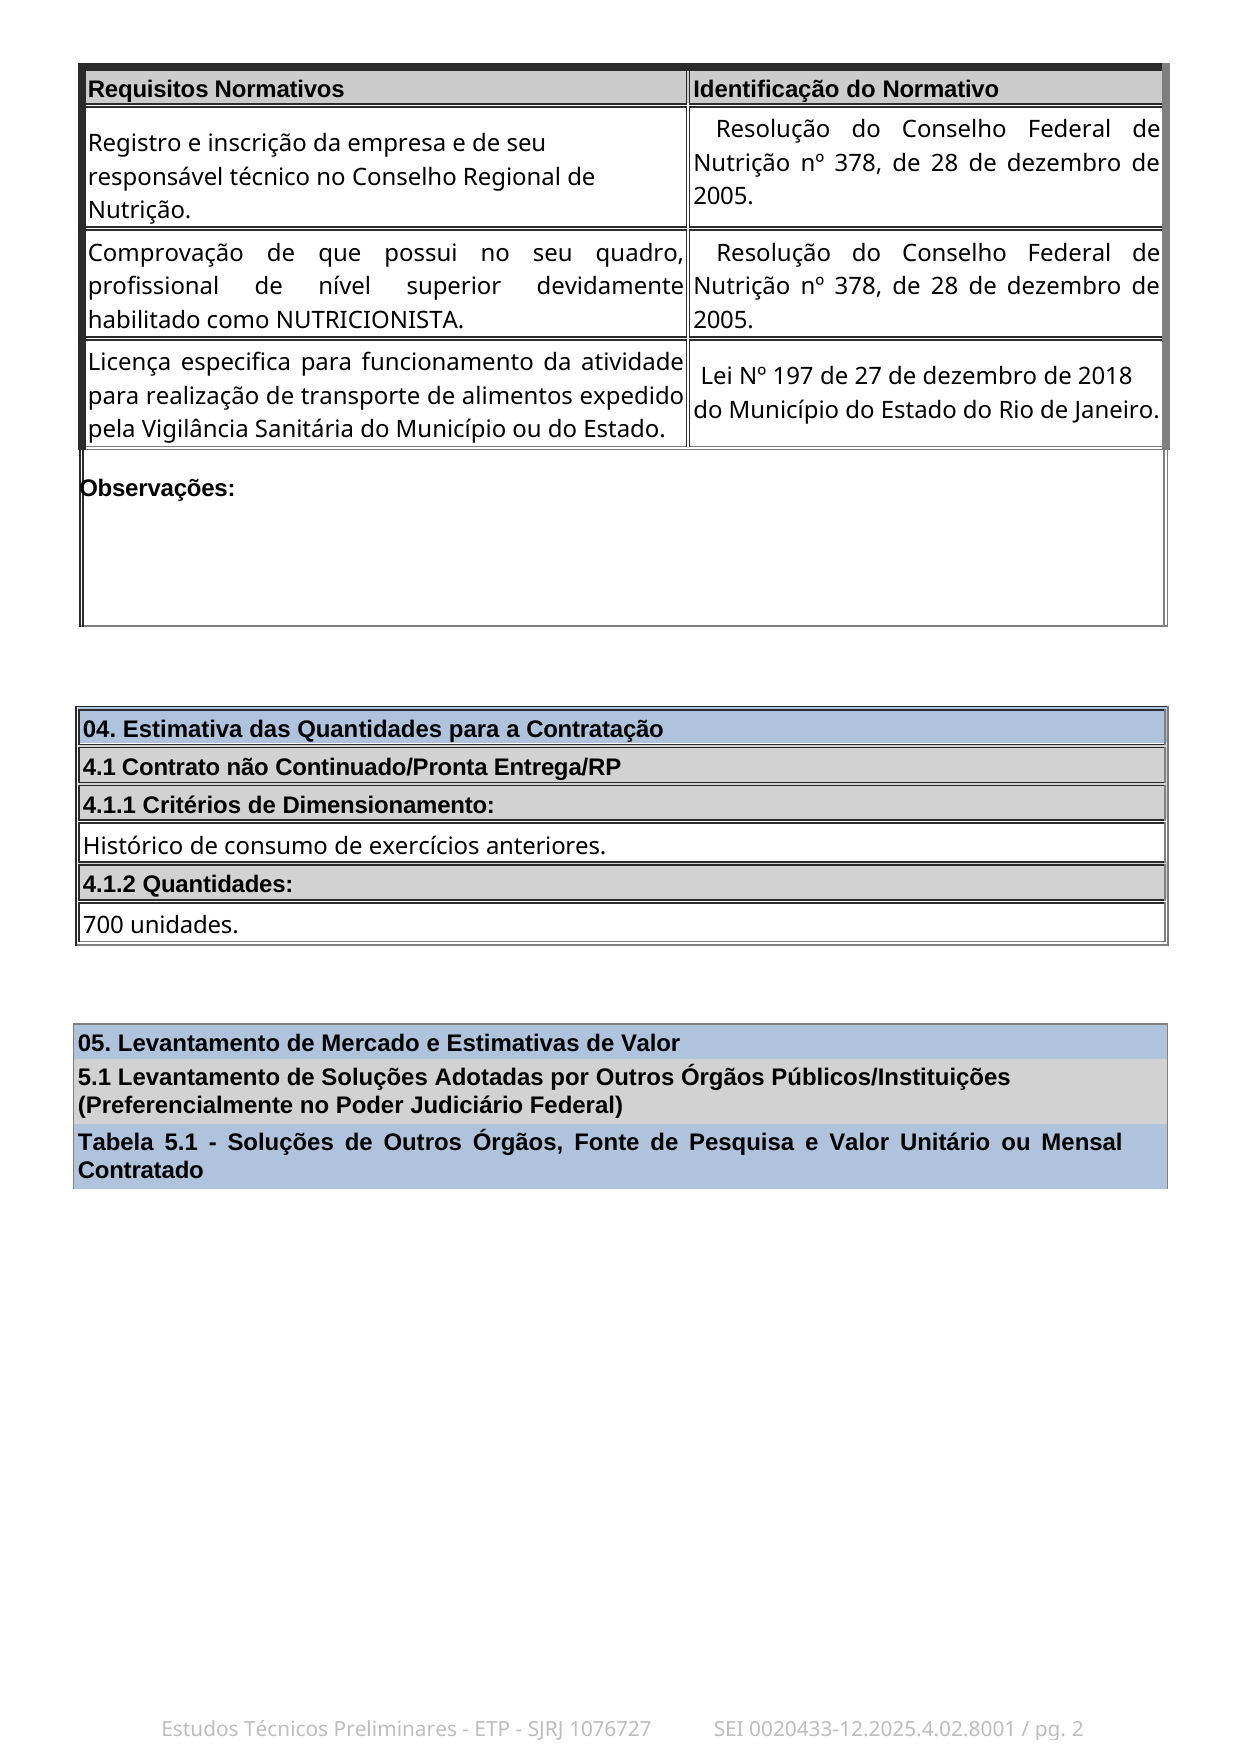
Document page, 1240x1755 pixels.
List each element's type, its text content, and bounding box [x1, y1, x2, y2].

table_cell 5.1 Levantamento de Soluções Adotadas por Outros Órgãos Públicos/Instituições (Preferencialmente no Poder Judiciário Federal) [74, 1059, 1167, 1124]
table_cell Tabela 5.1 - Soluções de Outros Órgãos, Fonte de Pesquisa e Valor Unitário ou Mensal Contratado [74, 1124, 1167, 1189]
table_cell 700 unidades. [80, 904, 1164, 941]
table_header 04. Estimativa das Quantidades para a Contratação [80, 711, 1164, 743]
table_cell Lei Nº 197 de 27 de dezembro de 2018 do Município do Estado do Rio de Janeiro. [690, 341, 1162, 446]
table_cell Comprovação de que possui no seu quadro, profissional de nível superior devidamente habilitado como NUTRICIONISTA. [86, 231, 686, 336]
table_cell Resolução do Conselho Federal de Nutrição nº 378, de 28 de dezembro de 2005. [690, 231, 1162, 336]
table_cell Licença especifica para funcionamento da atividade para realização de transporte de alimentos expedido pela Vigilância Sanitária do Município ou do Estado. [86, 341, 686, 446]
table_header 05. Levantamento de Mercado e Estimativas de Valor [74, 1025, 1167, 1059]
table_cell Histórico de consumo de exercícios anteriores. [80, 824, 1164, 861]
table_cell 4.1 Contrato não Continuado/Pronta Entrega/RP [80, 748, 1164, 781]
table_cell 4.1.1 Critérios de Dimensionamento: [80, 786, 1164, 819]
table_cell Registro e inscrição da empresa e de seu responsável técnico no Conselho Regional de Nutrição. [86, 108, 686, 226]
table_header Requisitos Normativos [86, 71, 686, 103]
table_header Identificação do Normativo [690, 71, 1162, 103]
table_cell 4.1.2 Quantidades: [80, 866, 1164, 899]
table_cell Observações: [84, 450, 1163, 625]
table_cell Resolução do Conselho Federal de Nutrição nº 378, de 28 de dezembro de 2005. [690, 108, 1162, 226]
